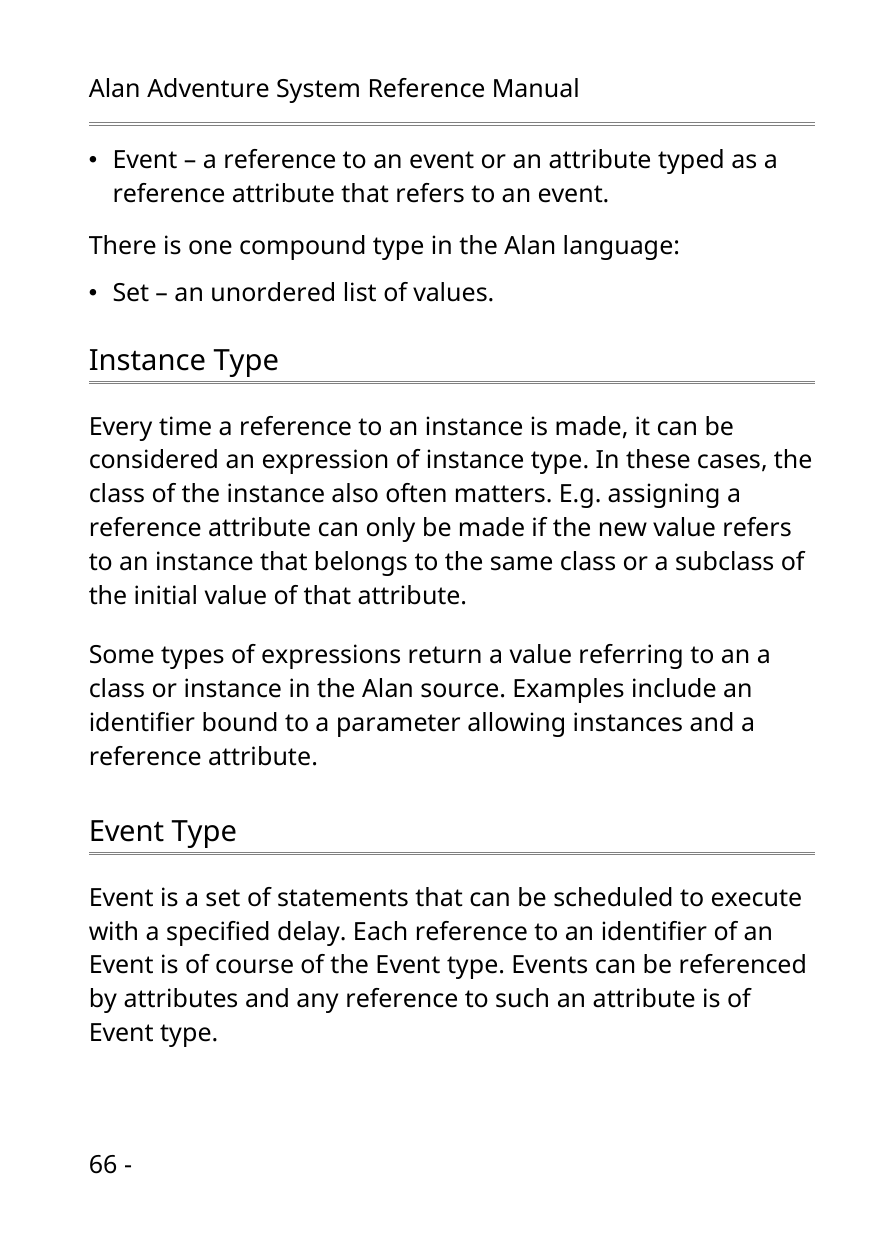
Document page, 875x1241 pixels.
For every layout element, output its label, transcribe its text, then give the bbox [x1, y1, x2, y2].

text Event is a set of statements that can be scheduled to execute with a specified delay. Each reference to an identifier of an Event is of course of the Event type. Events can be referenced by attributes and any reference to such an attribute is of Event type. [88, 879, 815, 1049]
text Some types of ex­pressions return a value referring to an a class or instance in the Alan source. Examples include an identifier bound to a parameter allowing instances and a reference attribute. [88, 637, 815, 773]
subtitle Event Type [88, 811, 815, 854]
text Every time a reference to an instance is made, it can be considered an expression of instance type. In these cases, the class of the instance also often matters. E.g. assigning a reference attribute can only be made if the new value refers to an instance that belongs to the same class or a subclass of the initial value of that attribute. [88, 408, 815, 612]
subtitle Instance Type [88, 340, 815, 383]
list Set – an unordered list of values. [88, 275, 815, 309]
text There is one compound type in the Alan language: [88, 228, 815, 262]
list Event – a reference to an event or an attribute typed as a reference attribute that refers to an event. [88, 142, 815, 210]
